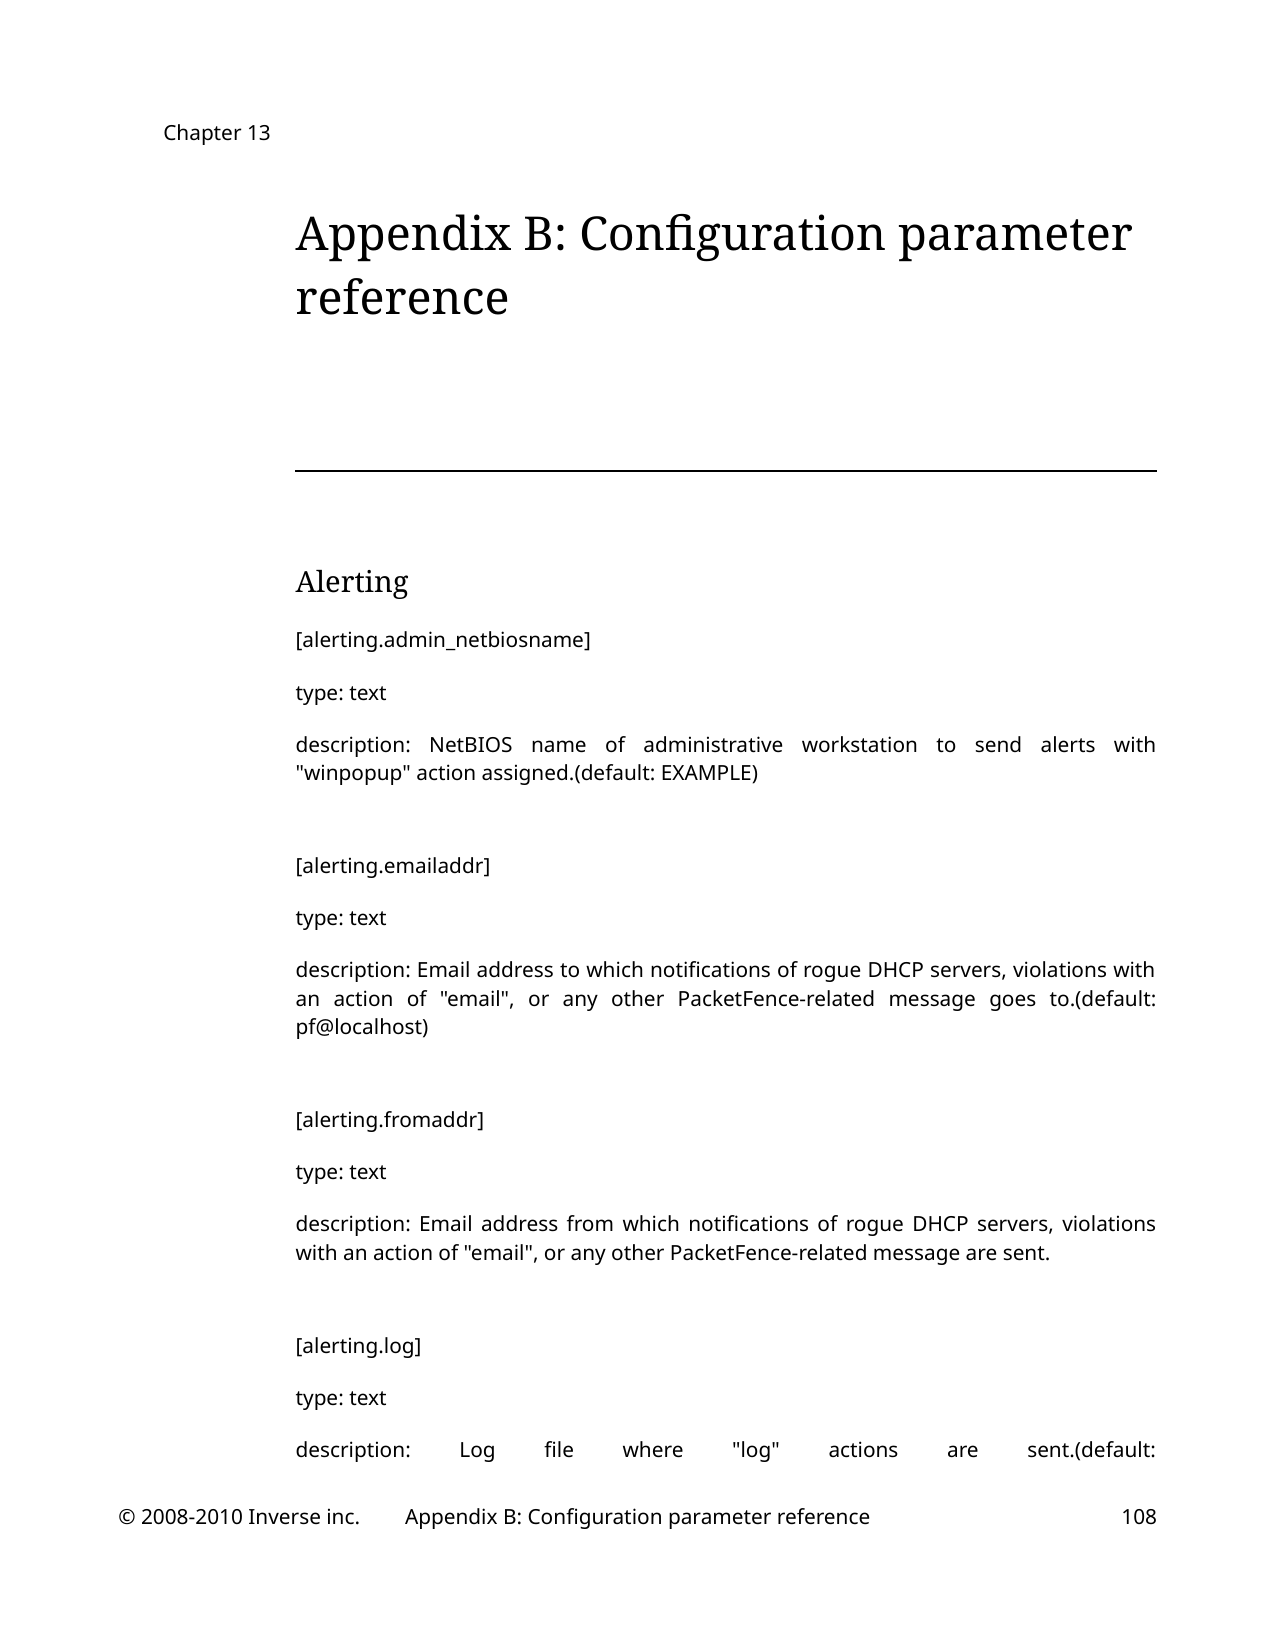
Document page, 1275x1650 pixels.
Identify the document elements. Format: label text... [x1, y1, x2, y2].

text description: Log file where "log" actions are sent.(default: [295, 1435, 1157, 1463]
text type: text [295, 1157, 1157, 1186]
subtitle Alerting [295, 561, 1157, 601]
text type: text [295, 678, 1157, 706]
text description: NetBIOS name of administrative workstation to send alerts with "winpopup" action assigned.(default: EXAMPLE) [295, 730, 1157, 787]
text description: Email address from which notifications of rogue DHCP servers, violations with an action of "email", or any other PacketFence-related message are sent. [295, 1209, 1157, 1266]
text type: text [295, 1383, 1157, 1411]
text [alerting.log] [295, 1331, 1157, 1359]
text type: text [295, 903, 1157, 932]
text [alerting.emailaddr] [295, 851, 1157, 879]
text [alerting.fromaddr] [295, 1105, 1157, 1134]
text description: Email address to which notifications of rogue DHCP servers, violations with an action of "email", or any other PacketFence-related message goes to.(default: pf@localhost) [295, 955, 1157, 1041]
subtitle Appendix B: Configuration parameter reference [295, 201, 1157, 470]
text [alerting.admin_netbiosname] [295, 626, 1157, 654]
